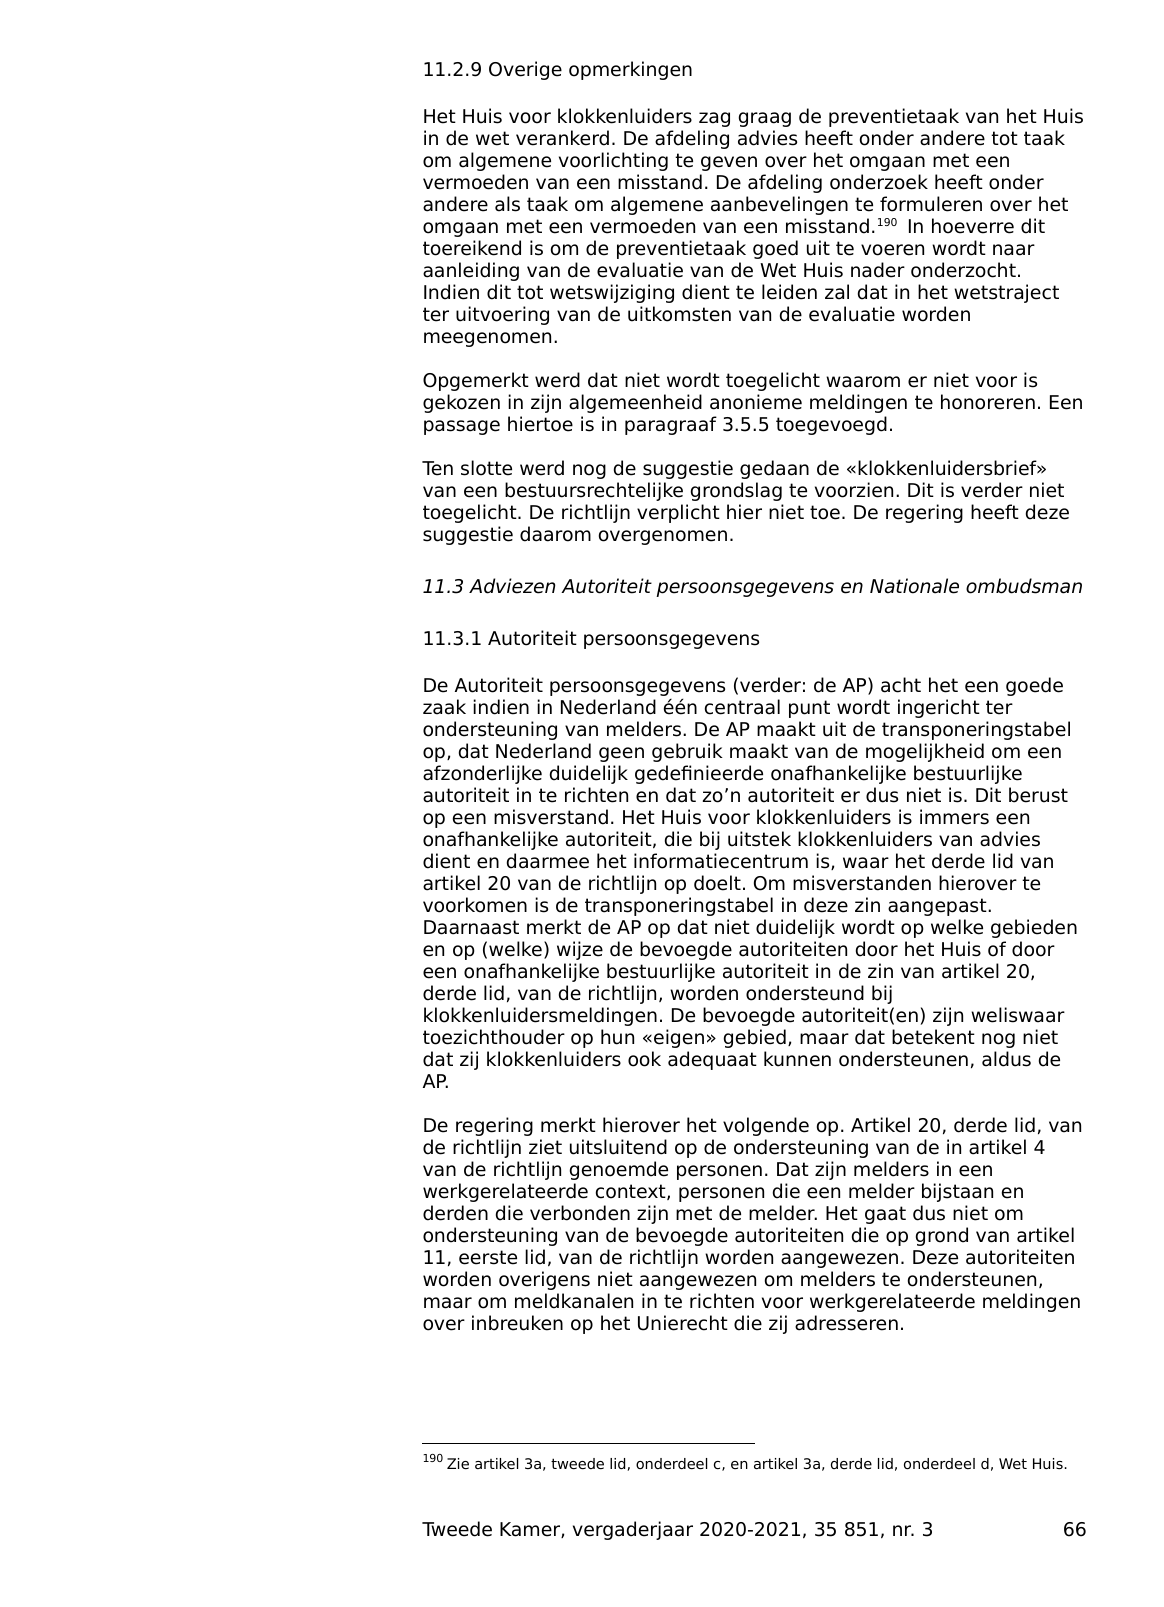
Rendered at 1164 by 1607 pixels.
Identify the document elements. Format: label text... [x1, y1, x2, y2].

subtitle 11.2.9 Overige opmerkingen [422, 59, 1087, 81]
subtitle 11.3 Adviezen Autoriteit persoonsgegevens en Nationale ombudsman [422, 576, 1087, 598]
text Daarnaast merkt de AP op dat niet duidelijk wordt op welke gebieden en op (welke) wijze de bevoegde autoriteiten door het Huis of door een onafhankelijke bestuurlijke autoriteit in de zin van artikel 20, derde lid, van de richtlijn, worden ondersteund bij klokkenluidersmeldingen. De bevoegde autoriteit(en) zijn weliswaar toezichthouder op hun «eigen» gebied, maar dat betekent nog niet dat zij klokkenluiders ook adequaat kunnen ondersteunen, aldus de AP. [422, 917, 1087, 1093]
text Zie artikel 3a, tweede lid, onderdeel c, en artikel 3a, derde lid, onderdeel d, Wet Huis. [422, 1452, 1087, 1474]
text De Autoriteit persoonsgegevens (verder: de AP) acht het een goede zaak indien in Nederland één centraal punt wordt ingericht ter ondersteuning van melders. De AP maakt uit de transponeringstabel op, dat Nederland geen gebruik maakt van de mogelijkheid om een afzonderlijke duidelijk gedefinieerde onafhankelijke bestuurlijke autoriteit in te richten en dat zo’n autoriteit er dus niet is. Dit berust op een misverstand. Het Huis voor klokkenluiders is immers een onafhankelijke autoriteit, die bij uitstek klokkenluiders van advies dient en daarmee het informatiecentrum is, waar het derde lid van artikel 20 van de richtlijn op doelt. Om misverstanden hierover te voorkomen is de transponeringstabel in deze zin aangepast. [422, 675, 1087, 917]
text Opgemerkt werd dat niet wordt toegelicht waarom er niet voor is gekozen in zijn algemeenheid anonieme meldingen te honoreren. Een passage hiertoe is in paragraaf 3.5.5 toegevoegd. [422, 370, 1087, 436]
text Ten slotte werd nog de suggestie gedaan de «klokkenluidersbrief» van een bestuursrechtelijke grondslag te voorzien. Dit is verder niet toegelicht. De richtlijn verplicht hier niet toe. De regering heeft deze suggestie daarom overgenomen. [422, 458, 1087, 546]
text De regering merkt hierover het volgende op. Artikel 20, derde lid, van de richtlijn ziet uitsluitend op de ondersteuning van de in artikel 4 van de richtlijn genoemde personen. Dat zijn melders in een werkgerelateerde context, personen die een melder bijstaan en derden die verbonden zijn met de melder. Het gaat dus niet om ondersteuning van de bevoegde autoriteiten die op grond van artikel 11, eerste lid, van de richtlijn worden aangewezen. Deze autoriteiten worden overigens niet aangewezen om melders te ondersteunen, maar om meldkanalen in te richten voor werkgerelateerde meldingen over inbreuken op het Unierecht die zij adresseren. [422, 1115, 1087, 1334]
text Het Huis voor klokkenluiders zag graag de preventietaak van het Huis in de wet verankerd. De afdeling advies heeft onder andere tot taak om algemene voorlichting te geven over het omgaan met een vermoeden van een misstand. De afdeling onderzoek heeft onder andere als taak om algemene aanbevelingen te formuleren over het omgaan met een vermoeden van een misstand. In hoeverre dit toereikend is om de preventietaak goed uit te voeren wordt naar aanleiding van de evaluatie van de Wet Huis nader onderzocht. Indien dit tot wetswijziging dient te leiden zal dat in het wetstraject ter uitvoering van de uitkomsten van de evaluatie worden meegenomen. [422, 106, 1087, 348]
subtitle 11.3.1 Autoriteit persoonsgegevens [422, 628, 1087, 650]
